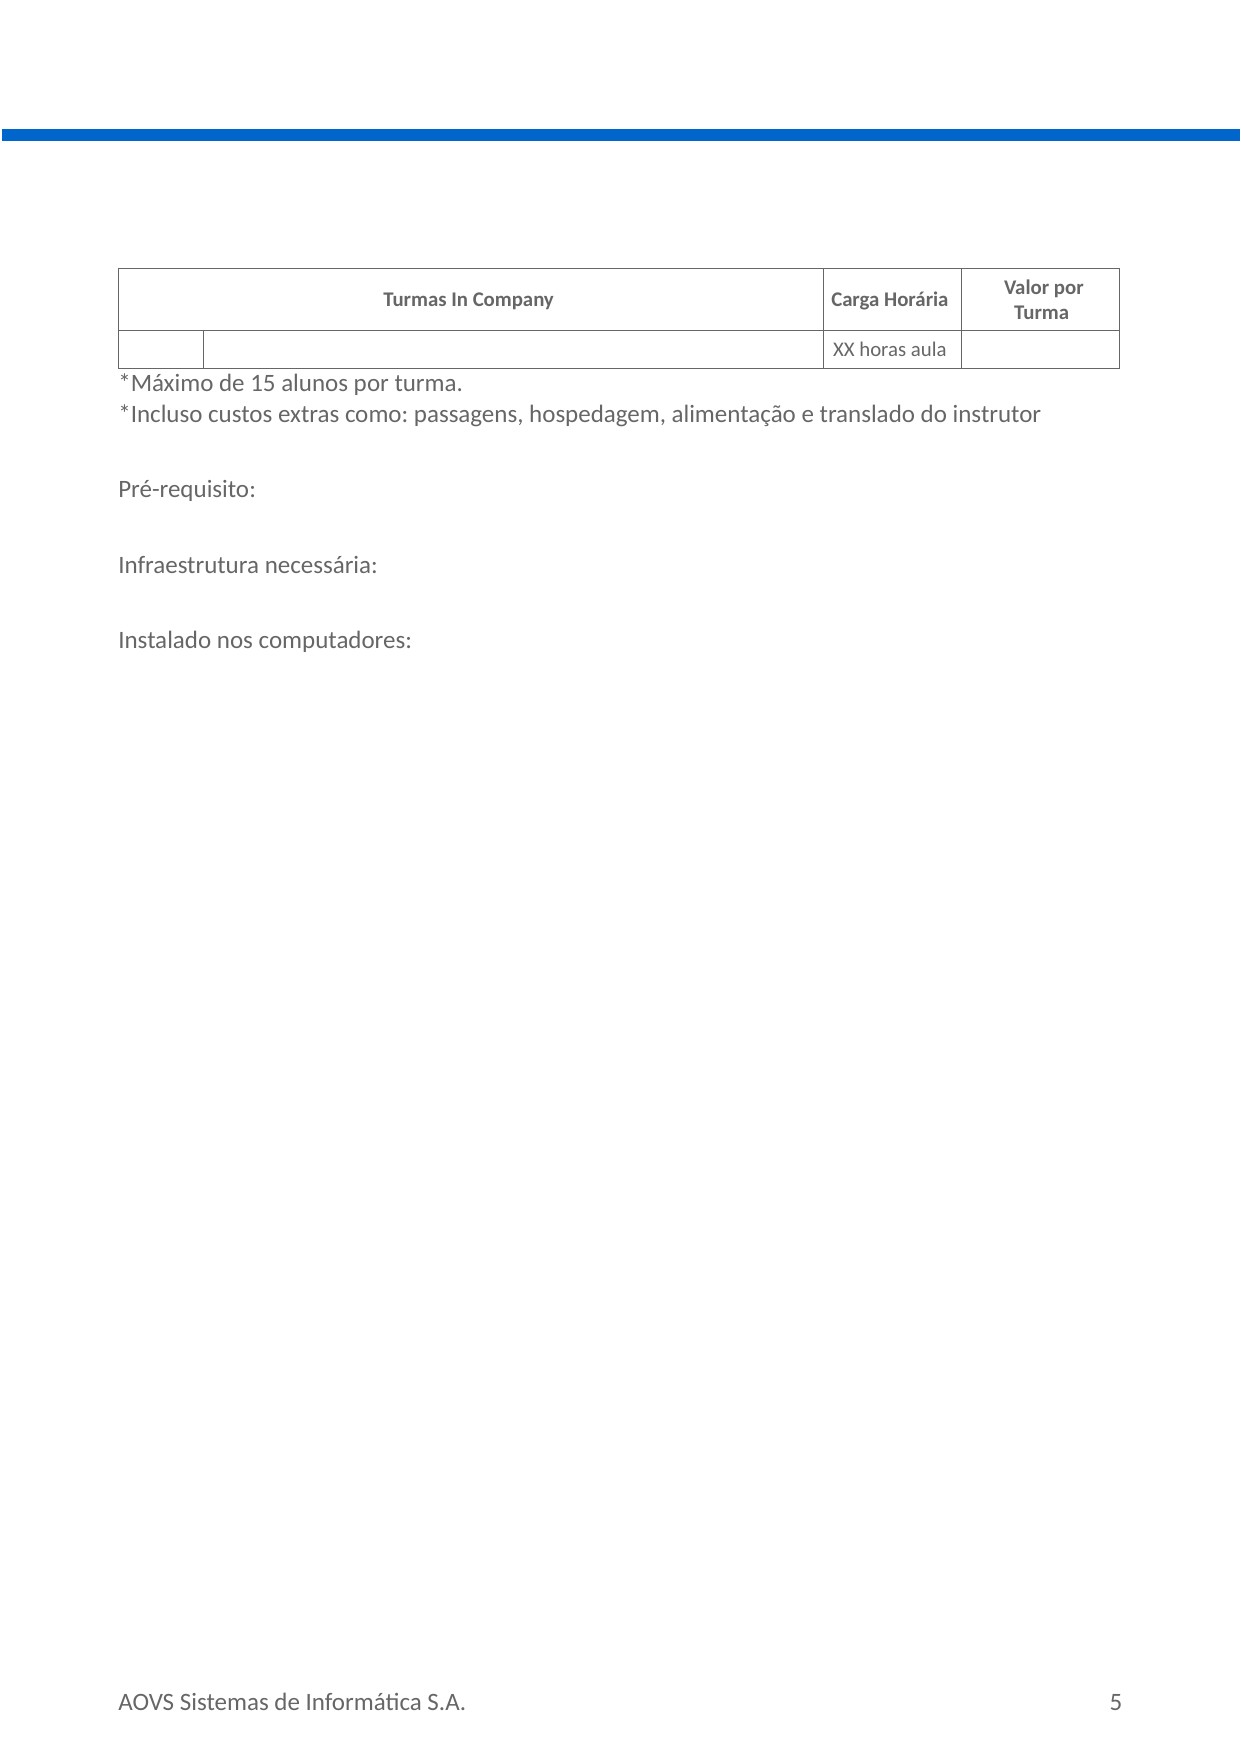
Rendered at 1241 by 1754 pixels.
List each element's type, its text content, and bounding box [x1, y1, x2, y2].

table_header Turmas In Company [119, 269, 823, 330]
text *Máximo de 15 alunos por turma. [118, 367, 1122, 398]
table_cell XX horas aula [824, 331, 961, 367]
text Infraestrutura necessária: [118, 549, 1122, 579]
text Instalado nos computadores: [118, 624, 1122, 655]
table_header Valor por Turma [962, 269, 1119, 330]
text *Incluso custos extras como: passagens, hospedagem, alimentação e translado do instrutor [118, 398, 1122, 428]
text Pré-requisito: [118, 473, 1122, 504]
table_cell [962, 331, 1119, 367]
table_cell [204, 331, 823, 367]
table_header Carga Horária [824, 269, 961, 330]
table_cell [119, 331, 203, 367]
